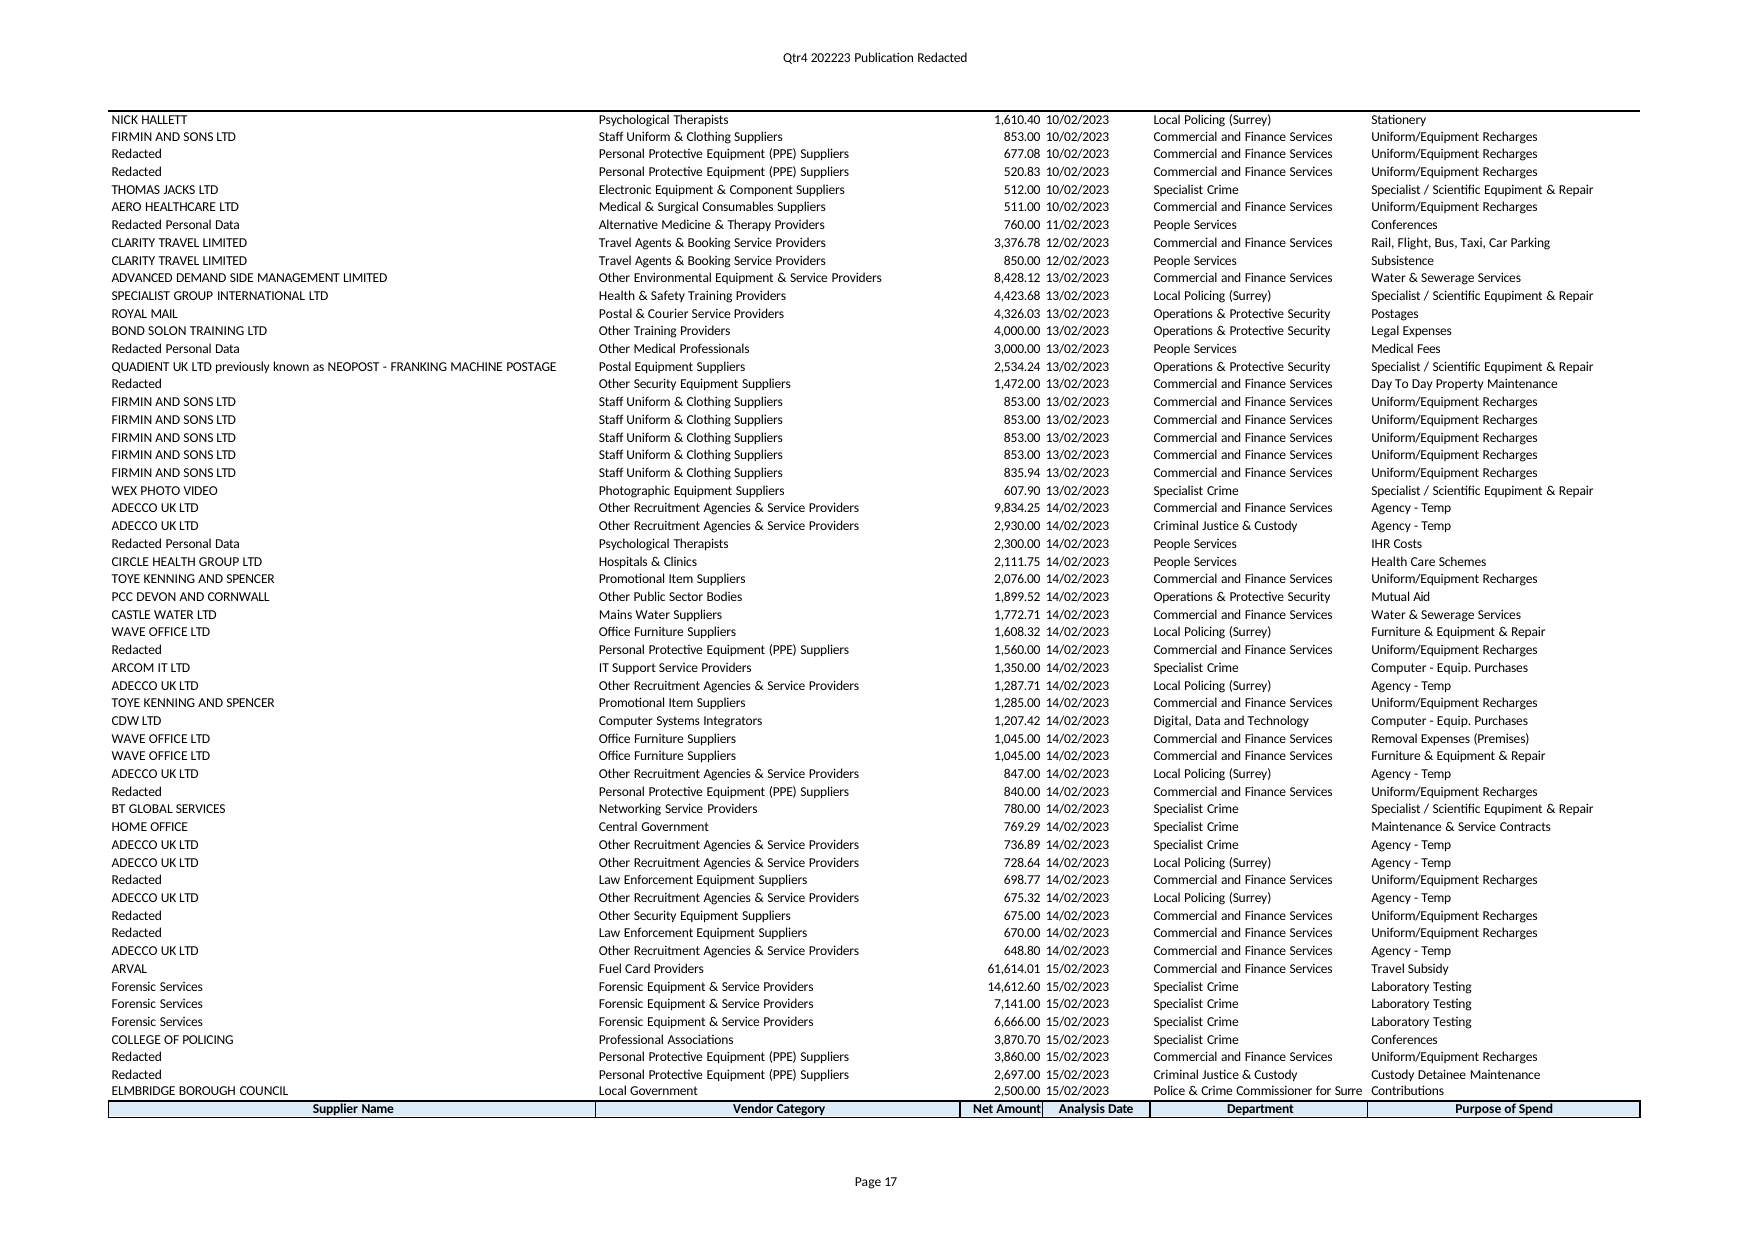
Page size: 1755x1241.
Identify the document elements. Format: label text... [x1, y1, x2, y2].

table_cell Forensic Services [108, 979, 596, 996]
table_cell 15/02/2023 [1043, 1014, 1150, 1032]
table_cell Personal Protective Equipment (PPE) Suppliers [596, 642, 960, 660]
table_cell QUADIENT UK LTD previously known as NEOPOST - FRANKING MACHINE POSTAGE [108, 359, 596, 376]
table_cell HOME OFFICE [108, 819, 596, 837]
table_cell IT Support Service Providers [596, 660, 960, 677]
table_cell 12/02/2023 [1043, 253, 1150, 270]
table_cell Electronic Equipment & Component Suppliers [596, 182, 960, 199]
table_cell Laboratory Testing [1368, 996, 1640, 1014]
table_cell 10/02/2023 [1043, 164, 1150, 182]
table_cell Personal Protective Equipment (PPE) Suppliers [596, 146, 960, 164]
table_cell 2,697.00 [960, 1067, 1042, 1085]
table_header Department [1151, 1102, 1367, 1116]
table_cell Forensic Equipment & Service Providers [596, 1014, 960, 1032]
table_cell 10/02/2023 [1043, 199, 1150, 217]
table_cell People Services [1150, 253, 1368, 270]
table_cell Specialist Crime [1150, 1032, 1368, 1049]
table_cell 850.00 [960, 253, 1042, 270]
table_header Supplier Name [109, 1102, 595, 1116]
table_cell 607.90 [960, 483, 1042, 500]
table_cell Other Recruitment Agencies & Service Providers [596, 943, 960, 961]
table_cell Local Government [596, 1085, 960, 1100]
table_cell 4,000.00 [960, 323, 1042, 341]
table_cell People Services [1150, 217, 1368, 235]
table_cell 15/02/2023 [1043, 1032, 1150, 1049]
table_cell Furniture & Equipment & Repair [1368, 624, 1640, 642]
table_cell Commercial and Finance Services [1150, 146, 1368, 164]
table_header Analysis Date [1043, 1102, 1149, 1116]
table_cell Personal Protective Equipment (PPE) Suppliers [596, 1067, 960, 1085]
table_cell CLARITY TRAVEL LIMITED [108, 235, 596, 252]
table_cell Uniform/Equipment Recharges [1368, 695, 1640, 713]
table_cell THOMAS JACKS LTD [108, 182, 596, 199]
table_cell Stationery [1368, 112, 1640, 128]
table_cell Custody Detainee Maintenance [1368, 1067, 1640, 1085]
table_cell 835.94 [960, 465, 1042, 483]
table_cell Uniform/Equipment Recharges [1368, 465, 1640, 483]
table_cell Agency - Temp [1368, 518, 1640, 536]
table_cell 14/02/2023 [1043, 925, 1150, 943]
table_cell Other Environmental Equipment & Service Providers [596, 270, 960, 288]
table_cell ADECCO UK LTD [108, 855, 596, 872]
table_cell Medical Fees [1368, 341, 1640, 359]
table_cell Commercial and Finance Services [1150, 1049, 1368, 1067]
table_cell Specialist / Scientific Equpiment & Repair [1368, 288, 1640, 306]
table_cell Maintenance & Service Contracts [1368, 819, 1640, 837]
table_cell 1,045.00 [960, 748, 1042, 766]
table_cell Commercial and Finance Services [1150, 500, 1368, 518]
table_cell Medical & Surgical Consumables Suppliers [596, 199, 960, 217]
table_cell Uniform/Equipment Recharges [1368, 430, 1640, 447]
table_cell 13/02/2023 [1043, 270, 1150, 288]
table_cell Postages [1368, 306, 1640, 323]
table_cell Photographic Equipment Suppliers [596, 483, 960, 500]
table_cell 853.00 [960, 129, 1042, 146]
table_cell 853.00 [960, 394, 1042, 412]
table_cell Fuel Card Providers [596, 961, 960, 978]
table_cell ARCOM IT LTD [108, 660, 596, 677]
table_cell 15/02/2023 [1043, 1067, 1150, 1085]
table_cell Commercial and Finance Services [1150, 447, 1368, 465]
table_cell Other Recruitment Agencies & Service Providers [596, 500, 960, 518]
table_cell Professional Associations [596, 1032, 960, 1049]
table_cell 10/02/2023 [1043, 146, 1150, 164]
table_cell ADECCO UK LTD [108, 678, 596, 695]
table_cell TOYE KENNING AND SPENCER [108, 571, 596, 589]
table_cell 511.00 [960, 199, 1042, 217]
table_cell CASTLE WATER LTD [108, 607, 596, 624]
table_cell 3,870.70 [960, 1032, 1042, 1049]
table_cell Criminal Justice & Custody [1150, 1067, 1368, 1085]
table_cell Other Recruitment Agencies & Service Providers [596, 837, 960, 854]
table_header Purpose of Spend [1368, 1102, 1639, 1116]
table_cell ADVANCED DEMAND SIDE MANAGEMENT LIMITED [108, 270, 596, 288]
table_cell Redacted [108, 872, 596, 890]
table_cell 14/02/2023 [1043, 607, 1150, 624]
table_cell 853.00 [960, 412, 1042, 429]
table_header Vendor Category [596, 1102, 959, 1116]
table_cell Specialist / Scientific Equpiment & Repair [1368, 483, 1640, 500]
table_cell Redacted [108, 784, 596, 801]
table_cell 2,076.00 [960, 571, 1042, 589]
table_cell Subsistence [1368, 253, 1640, 270]
table_cell 13/02/2023 [1043, 323, 1150, 341]
table_cell ADECCO UK LTD [108, 837, 596, 854]
table_cell Personal Protective Equipment (PPE) Suppliers [596, 164, 960, 182]
table_cell Law Enforcement Equipment Suppliers [596, 925, 960, 943]
table_cell Commercial and Finance Services [1150, 925, 1368, 943]
table_cell Uniform/Equipment Recharges [1368, 1049, 1640, 1067]
table_cell Specialist Crime [1150, 801, 1368, 819]
table_cell Agency - Temp [1368, 855, 1640, 872]
table_cell Uniform/Equipment Recharges [1368, 412, 1640, 429]
table_cell 14/02/2023 [1043, 500, 1150, 518]
table_cell 14/02/2023 [1043, 554, 1150, 571]
table_cell Legal Expenses [1368, 323, 1640, 341]
table_cell Other Recruitment Agencies & Service Providers [596, 518, 960, 536]
table_cell Forensic Equipment & Service Providers [596, 979, 960, 996]
table_cell 14/02/2023 [1043, 837, 1150, 854]
table_cell Uniform/Equipment Recharges [1368, 784, 1640, 801]
table_cell Other Recruitment Agencies & Service Providers [596, 678, 960, 695]
table_cell Specialist Crime [1150, 996, 1368, 1014]
table_cell 520.83 [960, 164, 1042, 182]
table_cell 675.00 [960, 908, 1042, 925]
table_cell Commercial and Finance Services [1150, 908, 1368, 925]
table_cell 14/02/2023 [1043, 695, 1150, 713]
table_cell 853.00 [960, 447, 1042, 465]
table_cell Digital, Data and Technology [1150, 713, 1368, 731]
table_cell Operations & Protective Security [1150, 359, 1368, 376]
table_cell FIRMIN AND SONS LTD [108, 465, 596, 483]
table_cell 853.00 [960, 430, 1042, 447]
table_cell Agency - Temp [1368, 500, 1640, 518]
table_cell 14/02/2023 [1043, 571, 1150, 589]
table_cell Redacted Personal Data [108, 536, 596, 553]
table_cell 3,860.00 [960, 1049, 1042, 1067]
table_cell WEX PHOTO VIDEO [108, 483, 596, 500]
table_cell BT GLOBAL SERVICES [108, 801, 596, 819]
table_cell COLLEGE OF POLICING [108, 1032, 596, 1049]
table_cell 3,000.00 [960, 341, 1042, 359]
table_cell 13/02/2023 [1043, 447, 1150, 465]
table_cell 14/02/2023 [1043, 819, 1150, 837]
table_cell Forensic Services [108, 996, 596, 1014]
table_cell FIRMIN AND SONS LTD [108, 430, 596, 447]
table_cell CLARITY TRAVEL LIMITED [108, 253, 596, 270]
table_cell Hospitals & Clinics [596, 554, 960, 571]
table_cell Central Government [596, 819, 960, 837]
table_cell Local Policing (Surrey) [1150, 678, 1368, 695]
table_cell Staff Uniform & Clothing Suppliers [596, 394, 960, 412]
table_cell 780.00 [960, 801, 1042, 819]
table_cell People Services [1150, 554, 1368, 571]
table_cell 13/02/2023 [1043, 412, 1150, 429]
table_cell PCC DEVON AND CORNWALL [108, 589, 596, 607]
table_cell TOYE KENNING AND SPENCER [108, 695, 596, 713]
table_cell 14,612.60 [960, 979, 1042, 996]
table_cell Uniform/Equipment Recharges [1368, 146, 1640, 164]
table_cell Local Policing (Surrey) [1150, 624, 1368, 642]
table_cell ADECCO UK LTD [108, 500, 596, 518]
table_cell Redacted [108, 376, 596, 394]
table_cell Health Care Schemes [1368, 554, 1640, 571]
table_cell Commercial and Finance Services [1150, 270, 1368, 288]
table_cell Redacted [108, 1067, 596, 1085]
table_cell 14/02/2023 [1043, 624, 1150, 642]
table_cell 728.64 [960, 855, 1042, 872]
table_cell Commercial and Finance Services [1150, 412, 1368, 429]
table_cell Uniform/Equipment Recharges [1368, 447, 1640, 465]
table_cell Redacted [108, 1049, 596, 1067]
table_cell Operations & Protective Security [1150, 589, 1368, 607]
table_cell 14/02/2023 [1043, 784, 1150, 801]
table_cell Uniform/Equipment Recharges [1368, 925, 1640, 943]
table_cell Other Public Sector Bodies [596, 589, 960, 607]
table_cell Commercial and Finance Services [1150, 784, 1368, 801]
table_cell Local Policing (Surrey) [1150, 855, 1368, 872]
table_cell 1,207.42 [960, 713, 1042, 731]
table_cell 13/02/2023 [1043, 430, 1150, 447]
table_cell Travel Subsidy [1368, 961, 1640, 978]
table_cell Uniform/Equipment Recharges [1368, 908, 1640, 925]
table_cell Criminal Justice & Custody [1150, 518, 1368, 536]
table_cell FIRMIN AND SONS LTD [108, 129, 596, 146]
table_cell Computer Systems Integrators [596, 713, 960, 731]
table_cell 2,111.75 [960, 554, 1042, 571]
table_cell 14/02/2023 [1043, 713, 1150, 731]
table_cell Other Security Equipment Suppliers [596, 376, 960, 394]
table_cell Commercial and Finance Services [1150, 571, 1368, 589]
table_cell 847.00 [960, 766, 1042, 784]
table_cell Psychological Therapists [596, 536, 960, 553]
table_cell NICK HALLETT [108, 112, 596, 128]
table_cell Promotional Item Suppliers [596, 695, 960, 713]
table_cell Commercial and Finance Services [1150, 943, 1368, 961]
table_cell 14/02/2023 [1043, 518, 1150, 536]
table_cell 13/02/2023 [1043, 465, 1150, 483]
table_cell Computer - Equip. Purchases [1368, 660, 1640, 677]
table_cell Staff Uniform & Clothing Suppliers [596, 129, 960, 146]
table_cell 12/02/2023 [1043, 235, 1150, 252]
table_cell 670.00 [960, 925, 1042, 943]
table_cell Other Recruitment Agencies & Service Providers [596, 890, 960, 908]
table_cell Personal Protective Equipment (PPE) Suppliers [596, 1049, 960, 1067]
table_cell Mains Water Suppliers [596, 607, 960, 624]
table_cell Specialist Crime [1150, 837, 1368, 854]
table_cell Staff Uniform & Clothing Suppliers [596, 412, 960, 429]
table_cell Commercial and Finance Services [1150, 235, 1368, 252]
table_cell 13/02/2023 [1043, 483, 1150, 500]
table_cell Staff Uniform & Clothing Suppliers [596, 447, 960, 465]
table_cell Commercial and Finance Services [1150, 731, 1368, 748]
table_cell WAVE OFFICE LTD [108, 624, 596, 642]
table_cell 15/02/2023 [1043, 1049, 1150, 1067]
table_cell Specialist Crime [1150, 483, 1368, 500]
table_cell 15/02/2023 [1043, 979, 1150, 996]
table_cell 1,772.71 [960, 607, 1042, 624]
table_cell Operations & Protective Security [1150, 323, 1368, 341]
table_cell Commercial and Finance Services [1150, 465, 1368, 483]
table_cell Commercial and Finance Services [1150, 695, 1368, 713]
table_cell 9,834.25 [960, 500, 1042, 518]
table_cell CDW LTD [108, 713, 596, 731]
table_cell 698.77 [960, 872, 1042, 890]
table_cell Redacted [108, 908, 596, 925]
table_cell Other Recruitment Agencies & Service Providers [596, 766, 960, 784]
table_cell 769.29 [960, 819, 1042, 837]
table_cell Uniform/Equipment Recharges [1368, 394, 1640, 412]
table_cell 1,560.00 [960, 642, 1042, 660]
table_cell Redacted Personal Data [108, 341, 596, 359]
table_cell Agency - Temp [1368, 678, 1640, 695]
table_cell ADECCO UK LTD [108, 766, 596, 784]
table_cell Forensic Services [108, 1014, 596, 1032]
table_cell FIRMIN AND SONS LTD [108, 412, 596, 429]
table_cell 840.00 [960, 784, 1042, 801]
table_cell Commercial and Finance Services [1150, 199, 1368, 217]
table_cell 2,930.00 [960, 518, 1042, 536]
table_cell 1,472.00 [960, 376, 1042, 394]
table_cell 14/02/2023 [1043, 766, 1150, 784]
table_cell 14/02/2023 [1043, 943, 1150, 961]
table_cell Alternative Medicine & Therapy Providers [596, 217, 960, 235]
table_cell Travel Agents & Booking Service Providers [596, 253, 960, 270]
table_cell Travel Agents & Booking Service Providers [596, 235, 960, 252]
table_cell 10/02/2023 [1043, 182, 1150, 199]
table_cell Uniform/Equipment Recharges [1368, 642, 1640, 660]
table_cell 14/02/2023 [1043, 731, 1150, 748]
table_cell IHR Costs [1368, 536, 1640, 553]
table_cell Commercial and Finance Services [1150, 642, 1368, 660]
table_cell Conferences [1368, 1032, 1640, 1049]
table_cell 4,423.68 [960, 288, 1042, 306]
table_cell 13/02/2023 [1043, 288, 1150, 306]
table_cell 2,534.24 [960, 359, 1042, 376]
table_cell Uniform/Equipment Recharges [1368, 571, 1640, 589]
table_cell Conferences [1368, 217, 1640, 235]
table_cell 10/02/2023 [1043, 129, 1150, 146]
table_cell Computer - Equip. Purchases [1368, 713, 1640, 731]
table_cell Operations & Protective Security [1150, 306, 1368, 323]
table_cell 2,500.00 [960, 1085, 1042, 1100]
table_header Net Amount [961, 1102, 1042, 1116]
table_cell Specialist Crime [1150, 979, 1368, 996]
table_cell 14/02/2023 [1043, 890, 1150, 908]
table_cell 14/02/2023 [1043, 642, 1150, 660]
table_cell BOND SOLON TRAINING LTD [108, 323, 596, 341]
table_cell Postal & Courier Service Providers [596, 306, 960, 323]
table_cell Promotional Item Suppliers [596, 571, 960, 589]
table_cell Commercial and Finance Services [1150, 164, 1368, 182]
table_cell ADECCO UK LTD [108, 943, 596, 961]
table_cell Laboratory Testing [1368, 979, 1640, 996]
table_cell Specialist / Scientific Equpiment & Repair [1368, 359, 1640, 376]
table_cell Water & Sewerage Services [1368, 607, 1640, 624]
table_cell 14/02/2023 [1043, 801, 1150, 819]
table_cell 10/02/2023 [1043, 112, 1150, 128]
table_cell Water & Sewerage Services [1368, 270, 1640, 288]
table_cell Commercial and Finance Services [1150, 607, 1368, 624]
table_cell Redacted Personal Data [108, 217, 596, 235]
table_cell Commercial and Finance Services [1150, 748, 1368, 766]
table_cell Commercial and Finance Services [1150, 129, 1368, 146]
table_cell 4,326.03 [960, 306, 1042, 323]
table_cell 61,614.01 [960, 961, 1042, 978]
table_cell 13/02/2023 [1043, 306, 1150, 323]
table_cell Commercial and Finance Services [1150, 872, 1368, 890]
table_cell Furniture & Equipment & Repair [1368, 748, 1640, 766]
table_cell ARVAL [108, 961, 596, 978]
table_cell 7,141.00 [960, 996, 1042, 1014]
table_cell Redacted [108, 164, 596, 182]
table_cell 736.89 [960, 837, 1042, 854]
table_cell People Services [1150, 536, 1368, 553]
table_cell FIRMIN AND SONS LTD [108, 447, 596, 465]
table_cell 1,350.00 [960, 660, 1042, 677]
table_cell 13/02/2023 [1043, 376, 1150, 394]
table_cell Uniform/Equipment Recharges [1368, 129, 1640, 146]
table_cell AERO HEALTHCARE LTD [108, 199, 596, 217]
table_cell Laboratory Testing [1368, 1014, 1640, 1032]
table_cell ROYAL MAIL [108, 306, 596, 323]
table_cell 8,428.12 [960, 270, 1042, 288]
table_cell Other Recruitment Agencies & Service Providers [596, 855, 960, 872]
table_cell Rail, Flight, Bus, Taxi, Car Parking [1368, 235, 1640, 252]
table_cell SPECIALIST GROUP INTERNATIONAL LTD [108, 288, 596, 306]
table_cell 14/02/2023 [1043, 536, 1150, 553]
table_cell Staff Uniform & Clothing Suppliers [596, 465, 960, 483]
table_cell Mutual Aid [1368, 589, 1640, 607]
table_cell Forensic Equipment & Service Providers [596, 996, 960, 1014]
table_cell 13/02/2023 [1043, 394, 1150, 412]
table_cell WAVE OFFICE LTD [108, 731, 596, 748]
table_cell Removal Expenses (Premises) [1368, 731, 1640, 748]
table_cell Psychological Therapists [596, 112, 960, 128]
table_cell Local Policing (Surrey) [1150, 766, 1368, 784]
table_cell Health & Safety Training Providers [596, 288, 960, 306]
table_cell Agency - Temp [1368, 837, 1640, 854]
table_cell Contributions [1368, 1085, 1640, 1100]
table_cell 14/02/2023 [1043, 748, 1150, 766]
table_cell 14/02/2023 [1043, 589, 1150, 607]
table_cell WAVE OFFICE LTD [108, 748, 596, 766]
table_cell FIRMIN AND SONS LTD [108, 394, 596, 412]
table_cell ADECCO UK LTD [108, 518, 596, 536]
table_cell 677.08 [960, 146, 1042, 164]
table_cell 15/02/2023 [1043, 961, 1150, 978]
table_cell Staff Uniform & Clothing Suppliers [596, 430, 960, 447]
table_cell People Services [1150, 341, 1368, 359]
table_cell Specialist / Scientific Equpiment & Repair [1368, 801, 1640, 819]
table_cell Office Furniture Suppliers [596, 624, 960, 642]
table_cell Day To Day Property Maintenance [1368, 376, 1640, 394]
table_cell 512.00 [960, 182, 1042, 199]
table_cell 14/02/2023 [1043, 660, 1150, 677]
table_cell 6,666.00 [960, 1014, 1042, 1032]
table_cell Specialist Crime [1150, 660, 1368, 677]
table_cell 14/02/2023 [1043, 678, 1150, 695]
table_cell Agency - Temp [1368, 766, 1640, 784]
table_cell CIRCLE HEALTH GROUP LTD [108, 554, 596, 571]
table_cell Agency - Temp [1368, 943, 1640, 961]
table_cell Commercial and Finance Services [1150, 394, 1368, 412]
table_cell Law Enforcement Equipment Suppliers [596, 872, 960, 890]
table_cell Other Security Equipment Suppliers [596, 908, 960, 925]
table_cell Postal Equipment Suppliers [596, 359, 960, 376]
table_cell Uniform/Equipment Recharges [1368, 872, 1640, 890]
table_cell Redacted [108, 146, 596, 164]
table_cell Specialist Crime [1150, 182, 1368, 199]
table_cell 2,300.00 [960, 536, 1042, 553]
table_cell Commercial and Finance Services [1150, 961, 1368, 978]
table_cell ADECCO UK LTD [108, 890, 596, 908]
table_cell 14/02/2023 [1043, 872, 1150, 890]
table_cell Commercial and Finance Services [1150, 376, 1368, 394]
table_cell Commercial and Finance Services [1150, 430, 1368, 447]
table_cell 648.80 [960, 943, 1042, 961]
table_cell Specialist Crime [1150, 1014, 1368, 1032]
table_cell Agency - Temp [1368, 890, 1640, 908]
table_cell Specialist / Scientific Equpiment & Repair [1368, 182, 1640, 199]
table_cell 1,608.32 [960, 624, 1042, 642]
table_cell Office Furniture Suppliers [596, 748, 960, 766]
table_cell Other Training Providers [596, 323, 960, 341]
table_cell Redacted [108, 925, 596, 943]
table_cell ELMBRIDGE BOROUGH COUNCIL [108, 1085, 596, 1100]
table_cell 760.00 [960, 217, 1042, 235]
table_cell 13/02/2023 [1043, 341, 1150, 359]
table_cell 1,899.52 [960, 589, 1042, 607]
table_cell 15/02/2023 [1043, 1085, 1150, 1100]
table_cell Local Policing (Surrey) [1150, 112, 1368, 128]
table_cell Police & Crime Commissioner for Surre [1150, 1085, 1368, 1100]
table_cell Personal Protective Equipment (PPE) Suppliers [596, 784, 960, 801]
table_cell 1,287.71 [960, 678, 1042, 695]
table_cell Office Furniture Suppliers [596, 731, 960, 748]
table_cell 1,285.00 [960, 695, 1042, 713]
table_cell Networking Service Providers [596, 801, 960, 819]
table_cell 1,045.00 [960, 731, 1042, 748]
table_cell Redacted [108, 642, 596, 660]
table_cell Uniform/Equipment Recharges [1368, 199, 1640, 217]
table_cell 675.32 [960, 890, 1042, 908]
table_cell 11/02/2023 [1043, 217, 1150, 235]
table_cell 1,610.40 [960, 112, 1042, 128]
table_cell Specialist Crime [1150, 819, 1368, 837]
table_cell 15/02/2023 [1043, 996, 1150, 1014]
table_cell Local Policing (Surrey) [1150, 890, 1368, 908]
table_cell 3,376.78 [960, 235, 1042, 252]
table_cell 14/02/2023 [1043, 855, 1150, 872]
table_cell Uniform/Equipment Recharges [1368, 164, 1640, 182]
table_cell Other Medical Professionals [596, 341, 960, 359]
table_cell 14/02/2023 [1043, 908, 1150, 925]
table_cell Local Policing (Surrey) [1150, 288, 1368, 306]
table_cell 13/02/2023 [1043, 359, 1150, 376]
